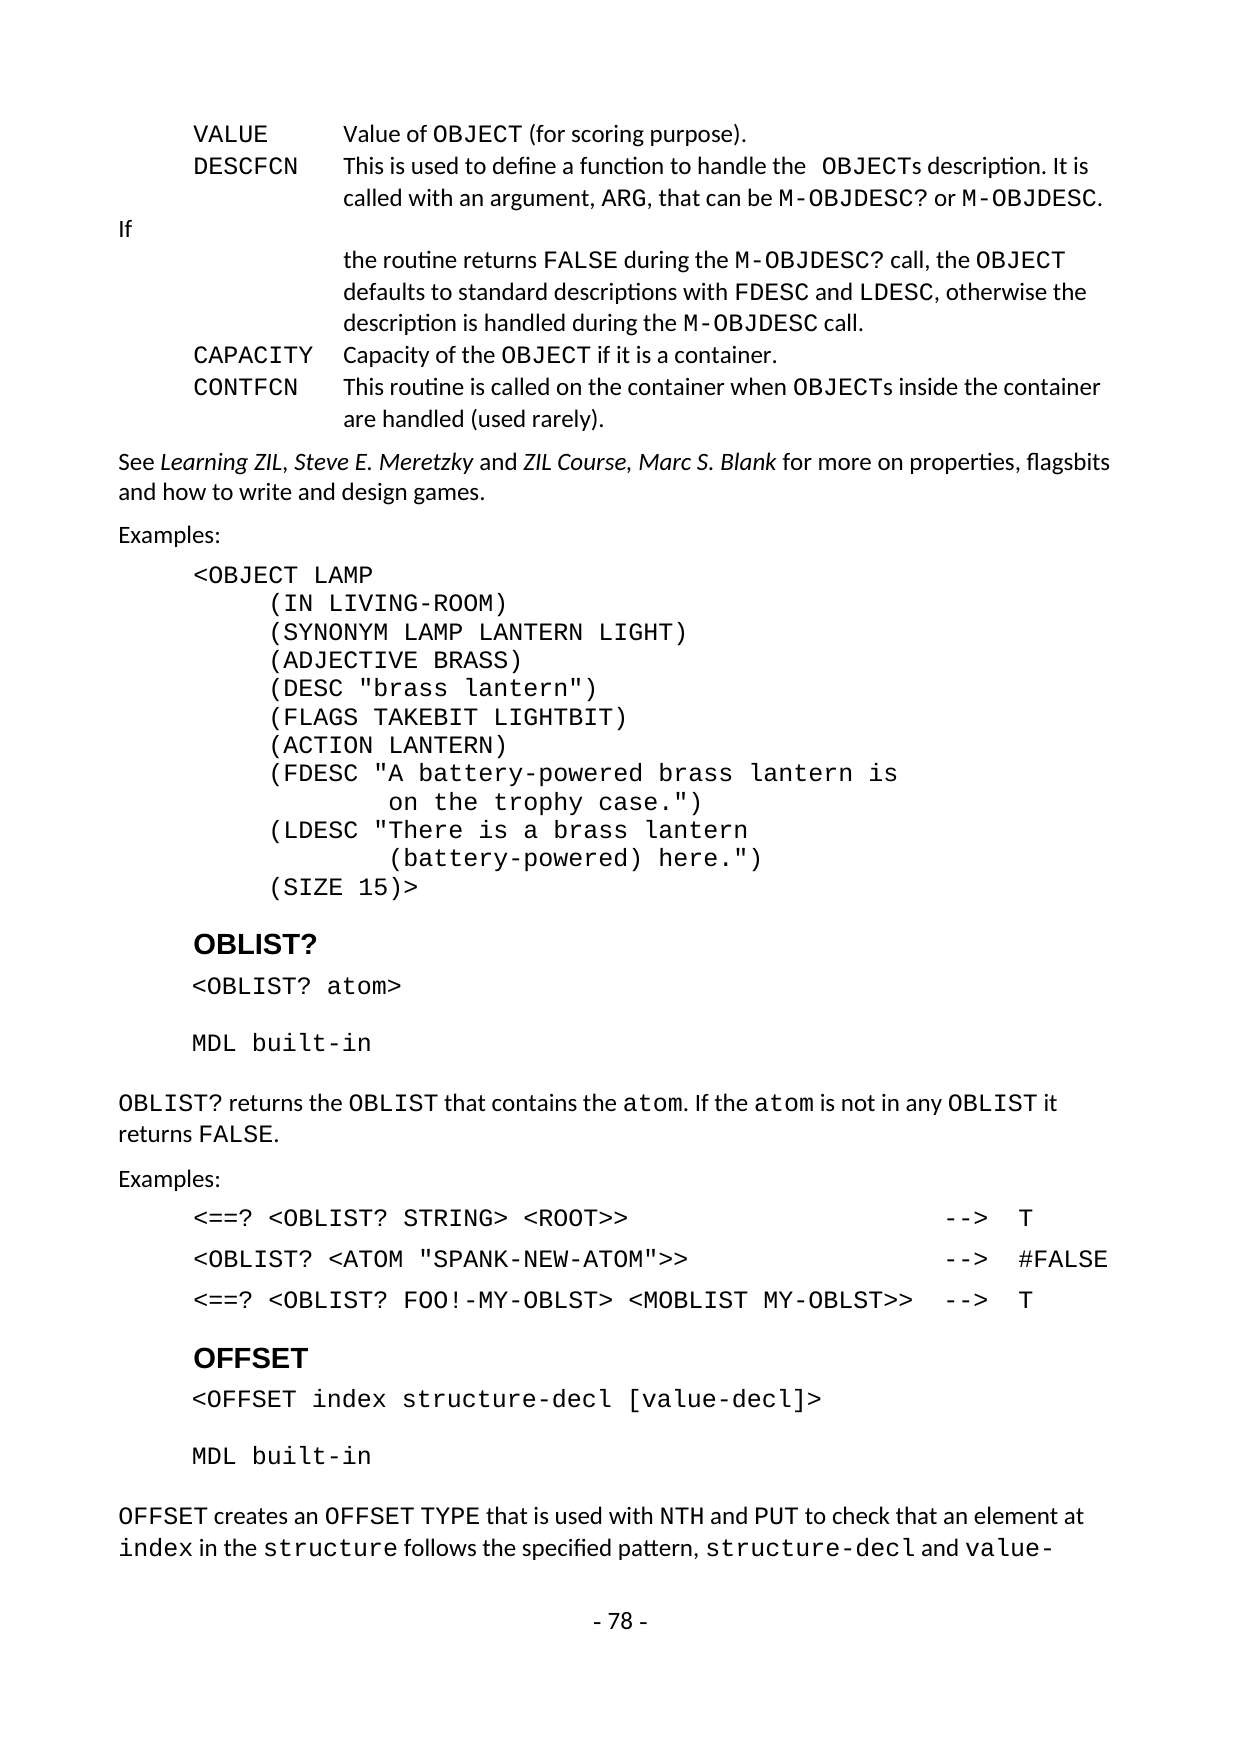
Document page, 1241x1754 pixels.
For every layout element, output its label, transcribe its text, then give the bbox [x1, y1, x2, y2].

text <==? <OBLIST? STRING> <ROOT>> --> T [118, 1206, 1122, 1234]
text OBLIST? returns the OBLIST that contains the atom. If the atom is not in any OBLIST it returns FALSE. [118, 1087, 1122, 1150]
text OFFSET creates an OFFSET TYPE that is used with NTH and PUT to check that an element at index in the structure follows the specified pattern, structure-decl and value- [118, 1500, 1122, 1564]
text MDL built-in [192, 1443, 1122, 1472]
text MDL built-in [192, 1030, 1122, 1058]
subtitle OFFSET [118, 1341, 1122, 1374]
subtitle OBLIST? [118, 927, 1122, 961]
text See Learning ZIL, Steve E. Meretzky and ZIL Course, Marc S. Blank for more on properties, flagsbits and how to write and design games. [118, 446, 1122, 507]
text VALUE Value of OBJECT (for scoring purpose). DESCFCN This is used to define a function to handle the OBJECTs description. It is called with an argument, ARG, that can be M-OBJDESC? or M-OBJDESC. If the routine returns FALSE during the M-OBJDESC? call, the OBJECT defaults to standard descriptions with FDESC and LDESC, otherwise the description is handled during the M-OBJDESC call. CAPACITY Capacity of the OBJECT if it is a container. CONTFCN This routine is called on the container when OBJECTs inside the container are handled (used rarely). [118, 118, 1122, 433]
text <OBLIST? atom> [192, 973, 1122, 1002]
text <OBLIST? <ATOM "SPANK-NEW-ATOM">> --> #FALSE [118, 1247, 1122, 1275]
text Examples: [118, 1163, 1122, 1193]
text <OBJECT LAMP (IN LIVING-ROOM) (SYNONYM LAMP LANTERN LIGHT) (ADJECTIVE BRASS) (DESC "brass lantern") (FLAGS TAKEBIT LIGHTBIT) (ACTION LANTERN) (FDESC "A battery-powered brass lantern is on the trophy case.") (LDESC "There is a brass lantern (battery-powered) here.") (SIZE 15)> [118, 562, 1122, 902]
text <OFFSET index structure-decl [value-decl]> [192, 1387, 1122, 1415]
text Examples: [118, 519, 1122, 550]
text <==? <OBLIST? FOO!-MY-OBLST> <MOBLIST MY-OBLST>> --> T [118, 1287, 1122, 1316]
